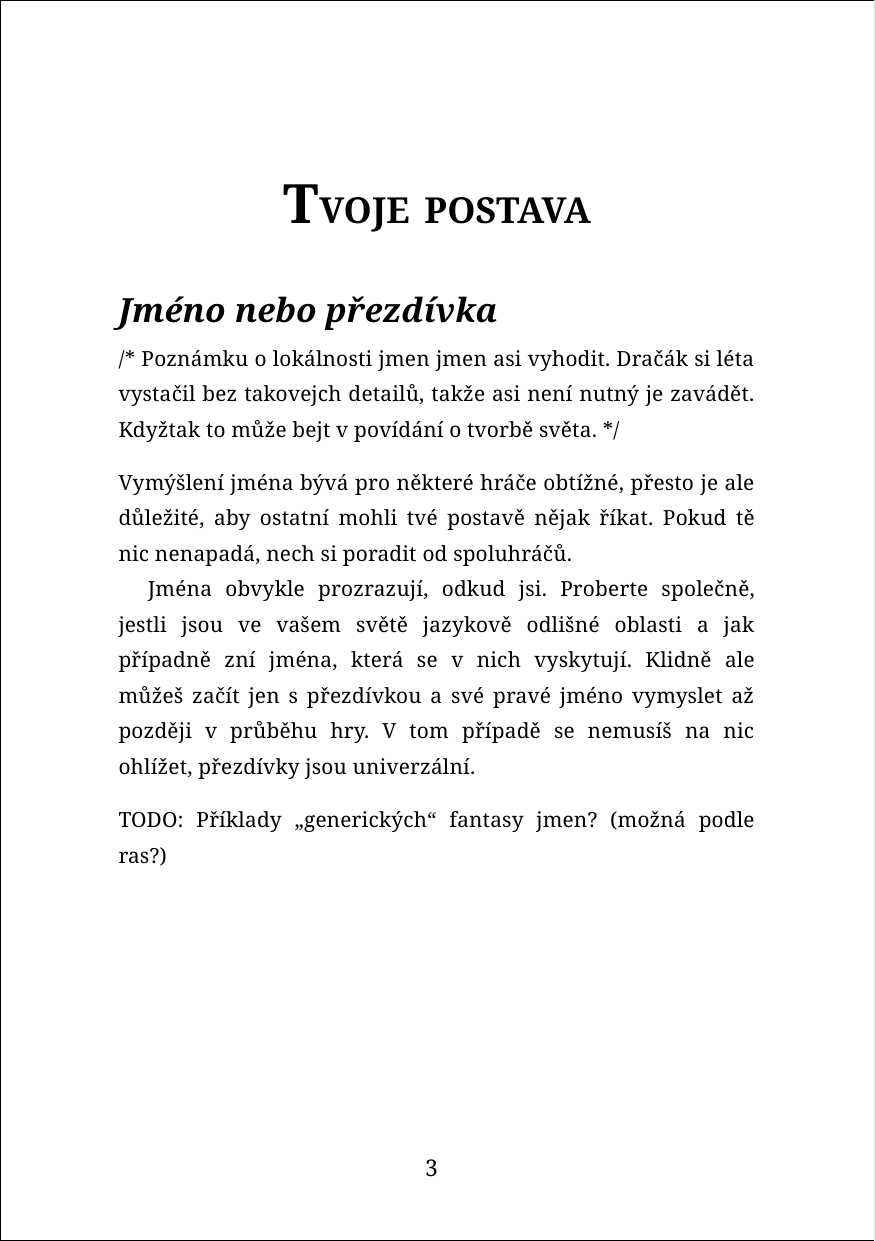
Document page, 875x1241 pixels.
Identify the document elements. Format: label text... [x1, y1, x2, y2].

text Vymýšlení jména bývá pro některé hráče obtížné, přesto je ale důležité, aby ostatní mohli tvé postavě nějak říkat. Pokud tě nic nenapadá, nech si poradit od spoluhráčů. Jména obvykle prozrazují, odkud jsi. Proberte společně, jestli jsou ve vašem světě jazykově odlišné oblasti a jak případně zní jména, která se v nich vyskytují. Klidně ale můžeš začít jen s přezdívkou a své pravé jméno vymyslet až později v průběhu hry. V tom případě se nemusíš na nic ohlížet, přezdívky jsou univerzální. [118, 468, 756, 781]
text TODO: Příklady „generických“ fantasy jmen? (možná podle ras?) [118, 805, 756, 869]
subtitle Jméno nebo přezdívka [118, 287, 756, 332]
text /* Poznámku o lokálnosti jmen jmen asi vyhodit. Dračák si léta vystačil bez takovejch detailů, takže asi není nutný je zavádět. Kdyžtak to může bejt v povídání o tvorbě světa. */ [118, 344, 756, 443]
subtitle Tvoje postava [118, 166, 756, 239]
